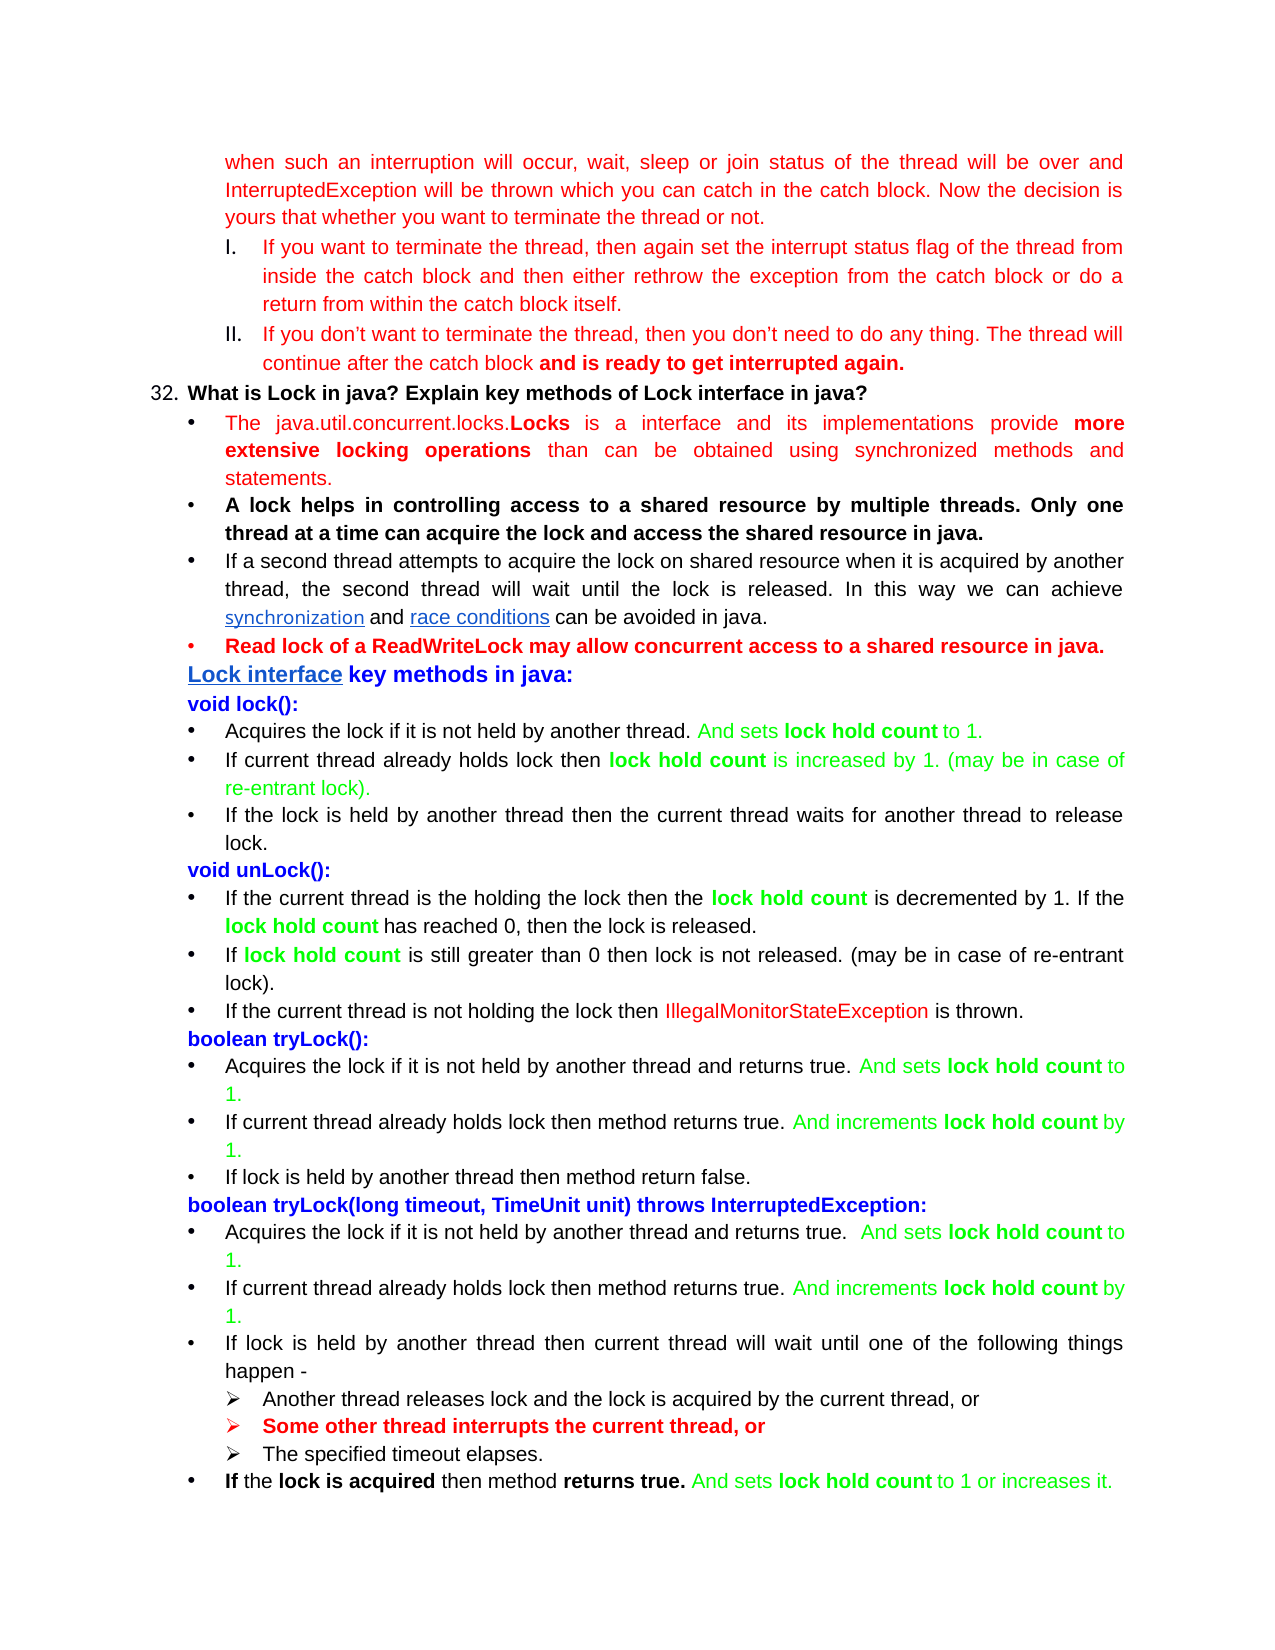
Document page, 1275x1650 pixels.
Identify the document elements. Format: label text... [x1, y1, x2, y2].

list Read lock of a ReadWriteLock may allow concurrent access to a shared resource in java. [187, 633, 1125, 658]
list If lock is held by another thread then current thread will wait until one of the following things happen - [187, 1331, 1125, 1383]
list void unLock(): [150, 858, 1125, 882]
list A lock helps in controlling access to a shared resource by multiple threads. Only one thread at a time can acquire the lock and access the shared resource in java. [187, 493, 1125, 545]
list Another thread releases lock and the lock is acquired by the current thread, or [225, 1386, 1125, 1410]
list If the current thread is not holding the lock then IllegalMonitorStateException is thrown. [187, 998, 1125, 1023]
list If you don’t want to terminate the thread, then you don’t need to do any thing. The thread will continue after the catch block and is ready to get interrupted again. [225, 319, 1125, 374]
list If lock hold count is still greater than 0 then lock is not released. (may be in case of re-entrant lock). [187, 943, 1125, 995]
list If current thread already holds lock then method returns true. And increments lock hold count by 1. [187, 1276, 1125, 1328]
list void lock(): [150, 692, 1125, 716]
list If lock is held by another thread then method return false. [187, 1165, 1125, 1189]
list If current thread already holds lock then lock hold count is increased by 1. (may be in case of re-entrant lock). [187, 747, 1125, 799]
list What is Lock in java? Explain key methods of Lock interface in java? [150, 378, 1125, 406]
list The java.util.concurrent.locks.Locks is a interface and its implementations provide more extensive locking operations than can be obtained using synchronized methods and statements. [187, 410, 1125, 490]
list boolean tryLock(): [150, 1027, 1125, 1051]
list If the lock is acquired then method returns true. And sets lock hold count to 1 or increases it. [187, 1469, 1125, 1494]
list Acquires the lock if it is not held by another thread and returns true. And sets lock hold count to 1. [187, 1054, 1125, 1106]
list If you want to terminate the thread, then again set the interrupt status flag of the thread from inside the catch block and then either rethrow the exception from the catch block or do a return from within the catch block itself. [225, 232, 1125, 316]
list Some other thread interrupts the current thread, or [225, 1414, 1125, 1438]
list If current thread already holds lock then method returns true. And increments lock hold count by 1. [187, 1109, 1125, 1162]
list The specified timeout elapses. [225, 1442, 1125, 1466]
list If the lock is held by another thread then the current thread waits for another thread to release lock. [187, 803, 1125, 854]
list when such an interruption will occur, wait, sleep or join status of the thread will be over and InterruptedException will be thrown which you can catch in the catch block. Now the decision is yours that whether you want to terminate the thread or not. [187, 150, 1125, 229]
list Acquires the lock if it is not held by another thread. And sets lock hold count to 1. [187, 719, 1125, 744]
list If a second thread attempts to acquire the lock on shared resource when it is acquired by another thread, the second thread will wait until the lock is released. In this way we can achieve synchronization and race conditions can be avoided in java. [187, 548, 1125, 630]
list boolean tryLock(long timeout, TimeUnit unit) throws InterruptedException: [150, 1193, 1125, 1217]
list Lock interface key methods in java: [150, 661, 1125, 687]
list If the current thread is the holding the lock then the lock hold count is decremented by 1. If the lock hold count has reached 0, then the lock is released. [187, 886, 1125, 939]
list Acquires the lock if it is not held by another thread and returns true. And sets lock hold count to 1. [187, 1220, 1125, 1272]
